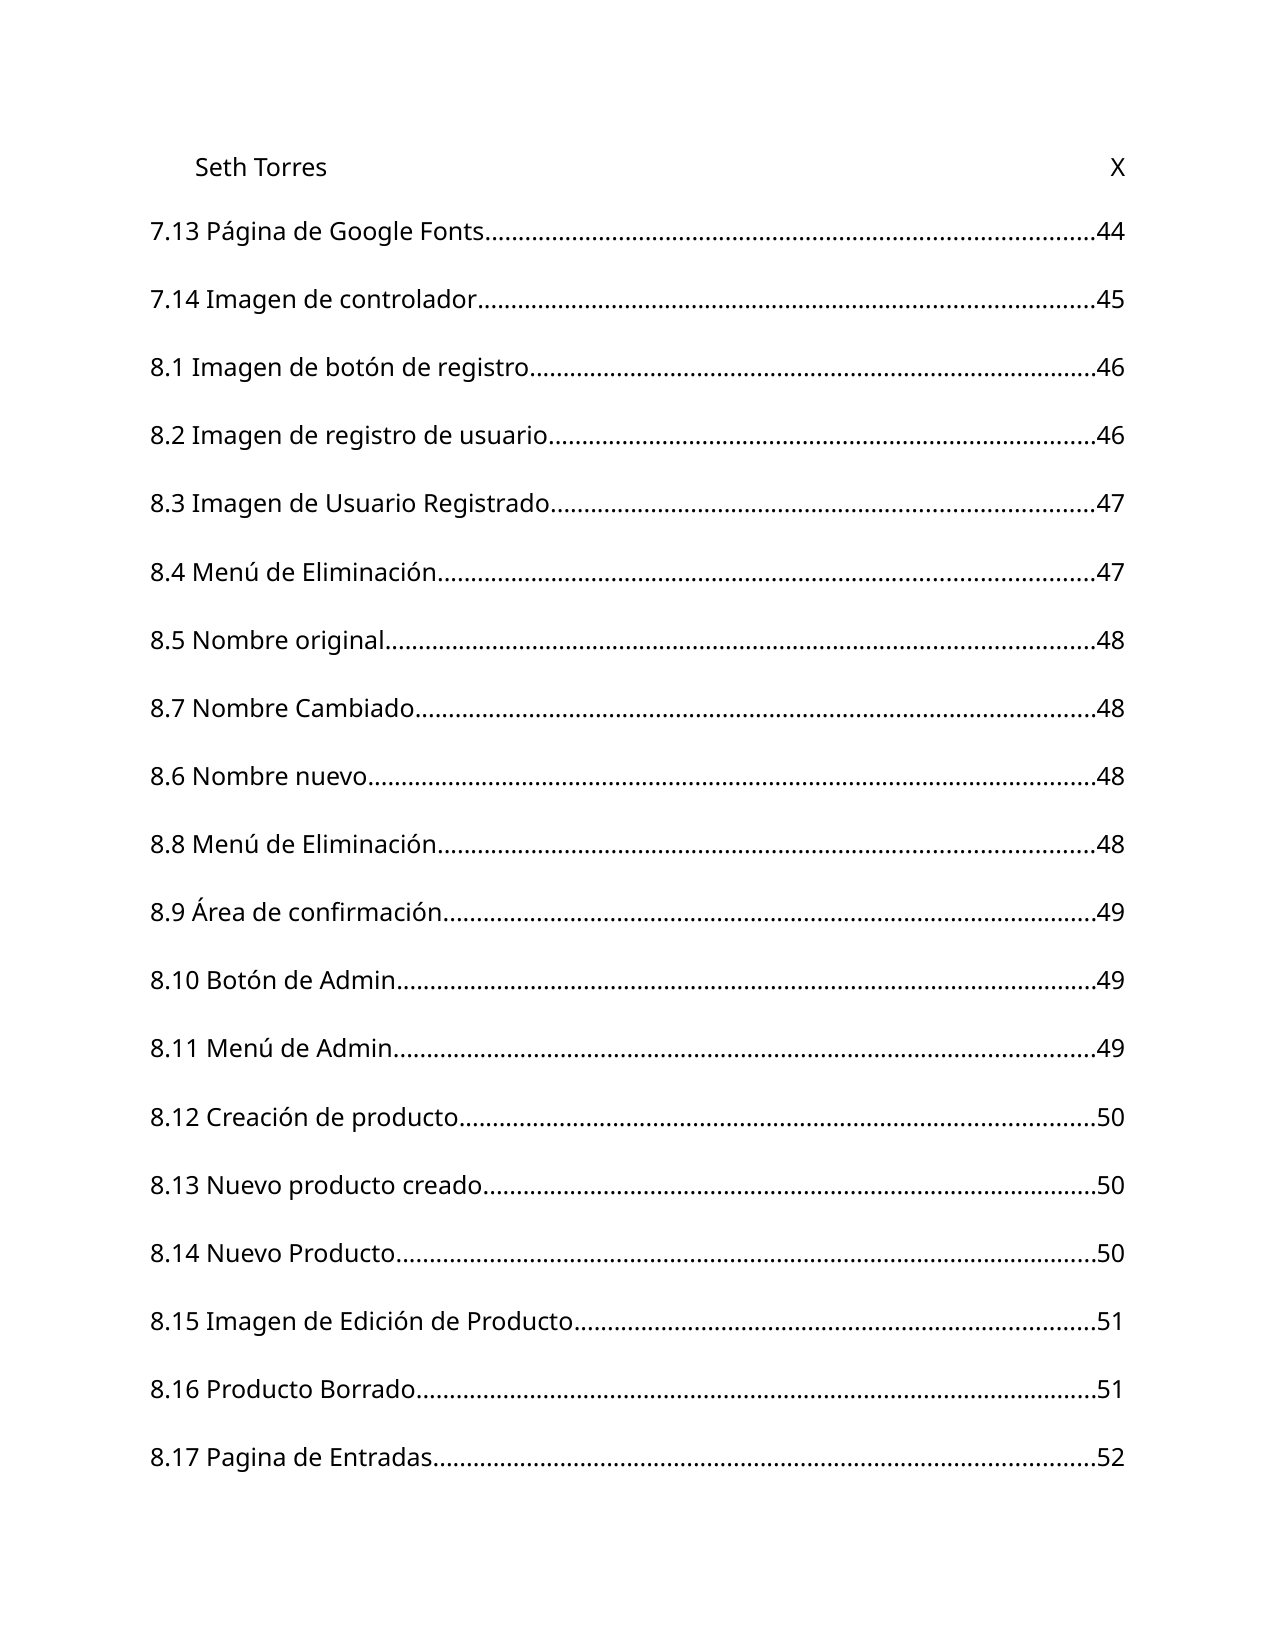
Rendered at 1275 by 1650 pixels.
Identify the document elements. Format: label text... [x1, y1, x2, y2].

text 8.6 Nombre nuevo 48 [150, 758, 1125, 793]
text 8.16 Producto Borrado 51 [150, 1372, 1125, 1406]
text 8.14 Nuevo Producto 50 [150, 1235, 1125, 1269]
text 8.9 Área de confirmación 49 [150, 895, 1125, 929]
text 8.5 Nombre original 48 [150, 622, 1125, 656]
text 8.11 Menú de Admin 49 [150, 1031, 1125, 1065]
text 8.10 Botón de Admin 49 [150, 963, 1125, 997]
text 8.12 Creación de producto 50 [150, 1099, 1125, 1133]
text 8.7 Nombre Cambiado 48 [150, 690, 1125, 724]
text 8.1 Imagen de botón de registro 46 [150, 350, 1125, 384]
text 7.14 Imagen de controlador 45 [150, 282, 1125, 316]
text 8.13 Nuevo producto creado 50 [150, 1167, 1125, 1201]
text 8.2 Imagen de registro de usuario 46 [150, 418, 1125, 452]
text 8.17 Pagina de Entradas 52 [150, 1440, 1125, 1474]
text 8.3 Imagen de Usuario Registrado 47 [150, 486, 1125, 520]
text 8.4 Menú de Eliminación 47 [150, 554, 1125, 588]
text 8.15 Imagen de Edición de Producto 51 [150, 1303, 1125, 1338]
text 8.8 Menú de Eliminación 48 [150, 827, 1125, 861]
text 7.13 Página de Google Fonts 44 [150, 213, 1125, 248]
